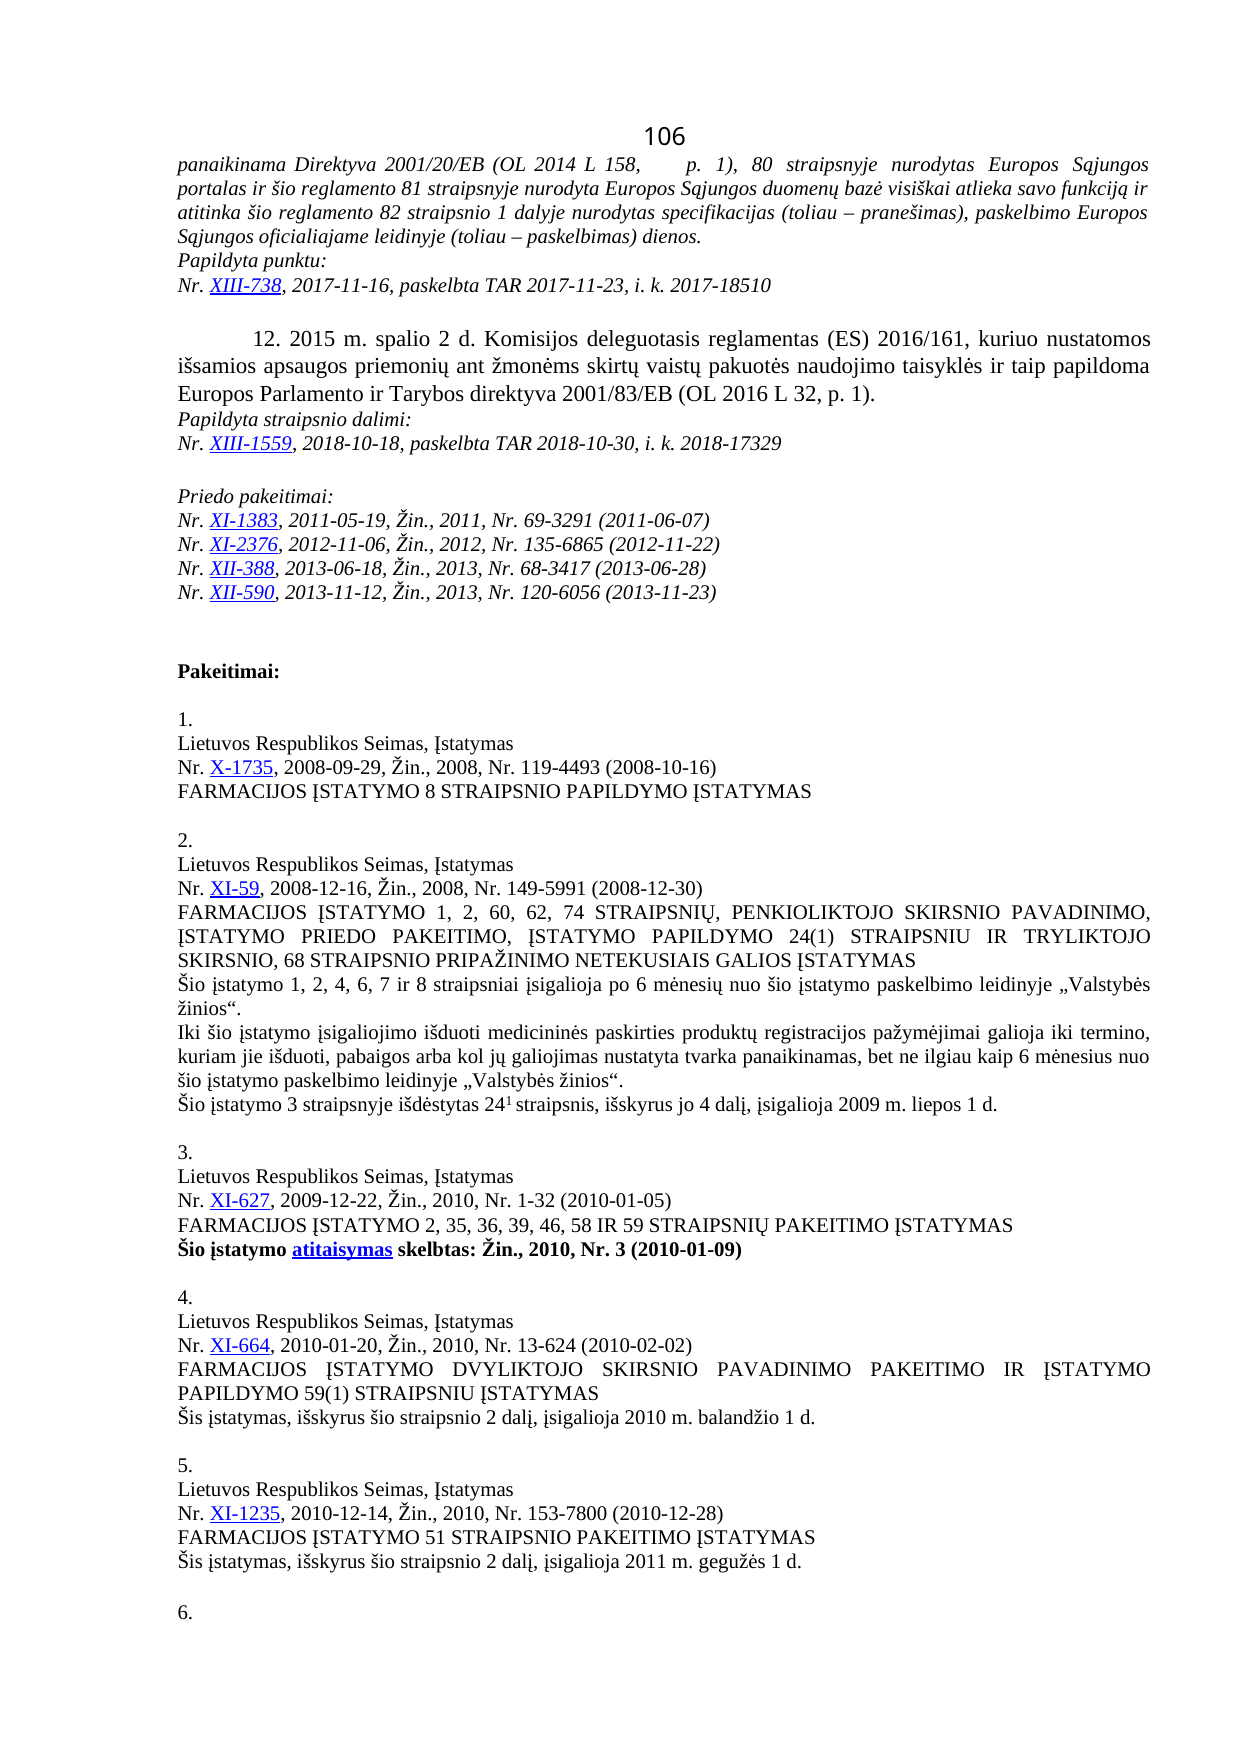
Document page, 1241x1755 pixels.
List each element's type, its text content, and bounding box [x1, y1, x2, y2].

text Nr. XI-1383, 2011-05-19, Žin., 2011, Nr. 69-3291 (2011-06-07) [177, 508, 1152, 532]
text 3. [177, 1140, 1152, 1164]
text Papildyta punktu: [177, 248, 1152, 272]
text Lietuvos Respublikos Seimas, Įstatymas [177, 1477, 1152, 1501]
text Nr. XII-388, 2013-06-18, Žin., 2013, Nr. 68-3417 (2013-06-28) [177, 556, 1152, 580]
text 4. [177, 1285, 1152, 1309]
text 1. [177, 707, 1152, 731]
text Nr. X-1735, 2008-09-29, Žin., 2008, Nr. 119-4493 (2008-10-16) [177, 755, 1152, 779]
text Šio įstatymo 3 straipsnyje išdėstytas 241 straipsnis, išskyrus jo 4 dalį, įsigalioja 2009 m. liepos 1 d. [177, 1092, 1152, 1116]
text Lietuvos Respublikos Seimas, Įstatymas [177, 1164, 1152, 1188]
subtitle Šio įstatymo 1, 2, 4, 6, 7 ir 8 straipsniai įsigalioja po 6 mėnesių nuo šio įstatymo paskelbimo leidinyje „Valstybės žinios“. [177, 972, 1152, 1020]
text Nr. XI-627, 2009-12-22, Žin., 2010, Nr. 1-32 (2010-01-05) [177, 1188, 1152, 1212]
text Priedo pakeitimai: [177, 484, 1152, 508]
text FARMACIJOS ĮSTATYMO 51 STRAIPSNIO PAKEITIMO ĮSTATYMAS [177, 1525, 1152, 1549]
subtitle Iki šio įstatymo įsigaliojimo išduoti medicininės paskirties produktų registracijos pažymėjimai galioja iki termino, kuriam jie išduoti, pabaigos arba kol jų galiojimas nustatyta tvarka panaikinamas, bet ne ilgiau kaip 6 mėnesius nuo šio įstatymo paskelbimo leidinyje „Valstybės žinios“. [177, 1020, 1152, 1092]
text 6. [177, 1600, 1152, 1624]
text Šis įstatymas, išskyrus šio straipsnio 2 dalį, įsigalioja 2010 m. balandžio 1 d. [177, 1405, 1152, 1429]
text FARMACIJOS ĮSTATYMO DVYLIKTOJO SKIRSNIO PAVADINIMO PAKEITIMO IR ĮSTATYMO PAPILDYMO 59(1) STRAIPSNIU ĮSTATYMAS [177, 1357, 1152, 1405]
text FARMACIJOS ĮSTATYMO 8 STRAIPSNIO PAPILDYMO ĮSTATYMAS [177, 779, 1152, 803]
text Nr. XII-590, 2013-11-12, Žin., 2013, Nr. 120-6056 (2013-11-23) [177, 580, 1152, 604]
text Nr. XI-1235, 2010-12-14, Žin., 2010, Nr. 153-7800 (2010-12-28) [177, 1501, 1152, 1525]
text Lietuvos Respublikos Seimas, Įstatymas [177, 1309, 1152, 1333]
text 5. [177, 1453, 1152, 1477]
text Lietuvos Respublikos Seimas, Įstatymas [177, 852, 1152, 876]
text Šio įstatymo atitaisymas skelbtas: Žin., 2010, Nr. 3 (2010-01-09) [177, 1237, 1152, 1261]
text panaikinama Direktyva 2001/20/EB (OL 2014 L 158, p. 1), 80 straipsnyje nurodytas Europos Sąjungos portalas ir šio reglamento 81 straipsnyje nurodyta Europos Sąjungos duomenų bazė visiškai atlieka savo funkciją ir atitinka šio reglamento 82 straipsnio 1 dalyje nurodytas specifikacijas (toliau – pranešimas), paskelbimo Europos Sąjungos oficialiajame leidinyje (toliau – paskelbimas) dienos. [177, 152, 1152, 248]
text 12. 2015 m. spalio 2 d. Komisijos deleguotasis reglamentas (ES) 2016/161, kuriuo nustatomos išsamios apsaugos priemonių ant žmonėms skirtų vaistų pakuotės naudojimo taisyklės ir taip papildoma Europos Parlamento ir Tarybos direktyva 2001/83/EB (OL 2016 L 32, p. 1). [177, 325, 1152, 407]
text FARMACIJOS ĮSTATYMO 1, 2, 60, 62, 74 STRAIPSNIŲ, PENKIOLIKTOJO SKIRSNIO PAVADINIMO, ĮSTATYMO PRIEDO PAKEITIMO, ĮSTATYMO PAPILDYMO 24(1) STRAIPSNIU IR TRYLIKTOJO SKIRSNIO, 68 STRAIPSNIO PRIPAŽINIMO NETEKUSIAIS GALIOS ĮSTATYMAS [177, 900, 1152, 972]
text Nr. XIII-1559, 2018-10-18, paskelbta TAR 2018-10-30, i. k. 2018-17329 [177, 431, 1152, 455]
text FARMACIJOS ĮSTATYMO 2, 35, 36, 39, 46, 58 IR 59 STRAIPSNIŲ PAKEITIMO ĮSTATYMAS [177, 1212, 1152, 1237]
text Nr. XIII-738, 2017-11-16, paskelbta TAR 2017-11-23, i. k. 2017-18510 [177, 272, 1152, 297]
text Papildyta straipsnio dalimi: [177, 407, 1152, 431]
text Lietuvos Respublikos Seimas, Įstatymas [177, 731, 1152, 755]
text Šis įstatymas, išskyrus šio straipsnio 2 dalį, įsigalioja 2011 m. gegužės 1 d. [177, 1549, 1152, 1573]
text Nr. XI-664, 2010-01-20, Žin., 2010, Nr. 13-624 (2010-02-02) [177, 1333, 1152, 1357]
text Pakeitimai: [177, 659, 1152, 683]
text 2. [177, 827, 1152, 852]
text Nr. XI-59, 2008-12-16, Žin., 2008, Nr. 149-5991 (2008-12-30) [177, 876, 1152, 900]
text Nr. XI-2376, 2012-11-06, Žin., 2012, Nr. 135-6865 (2012-11-22) [177, 532, 1152, 556]
